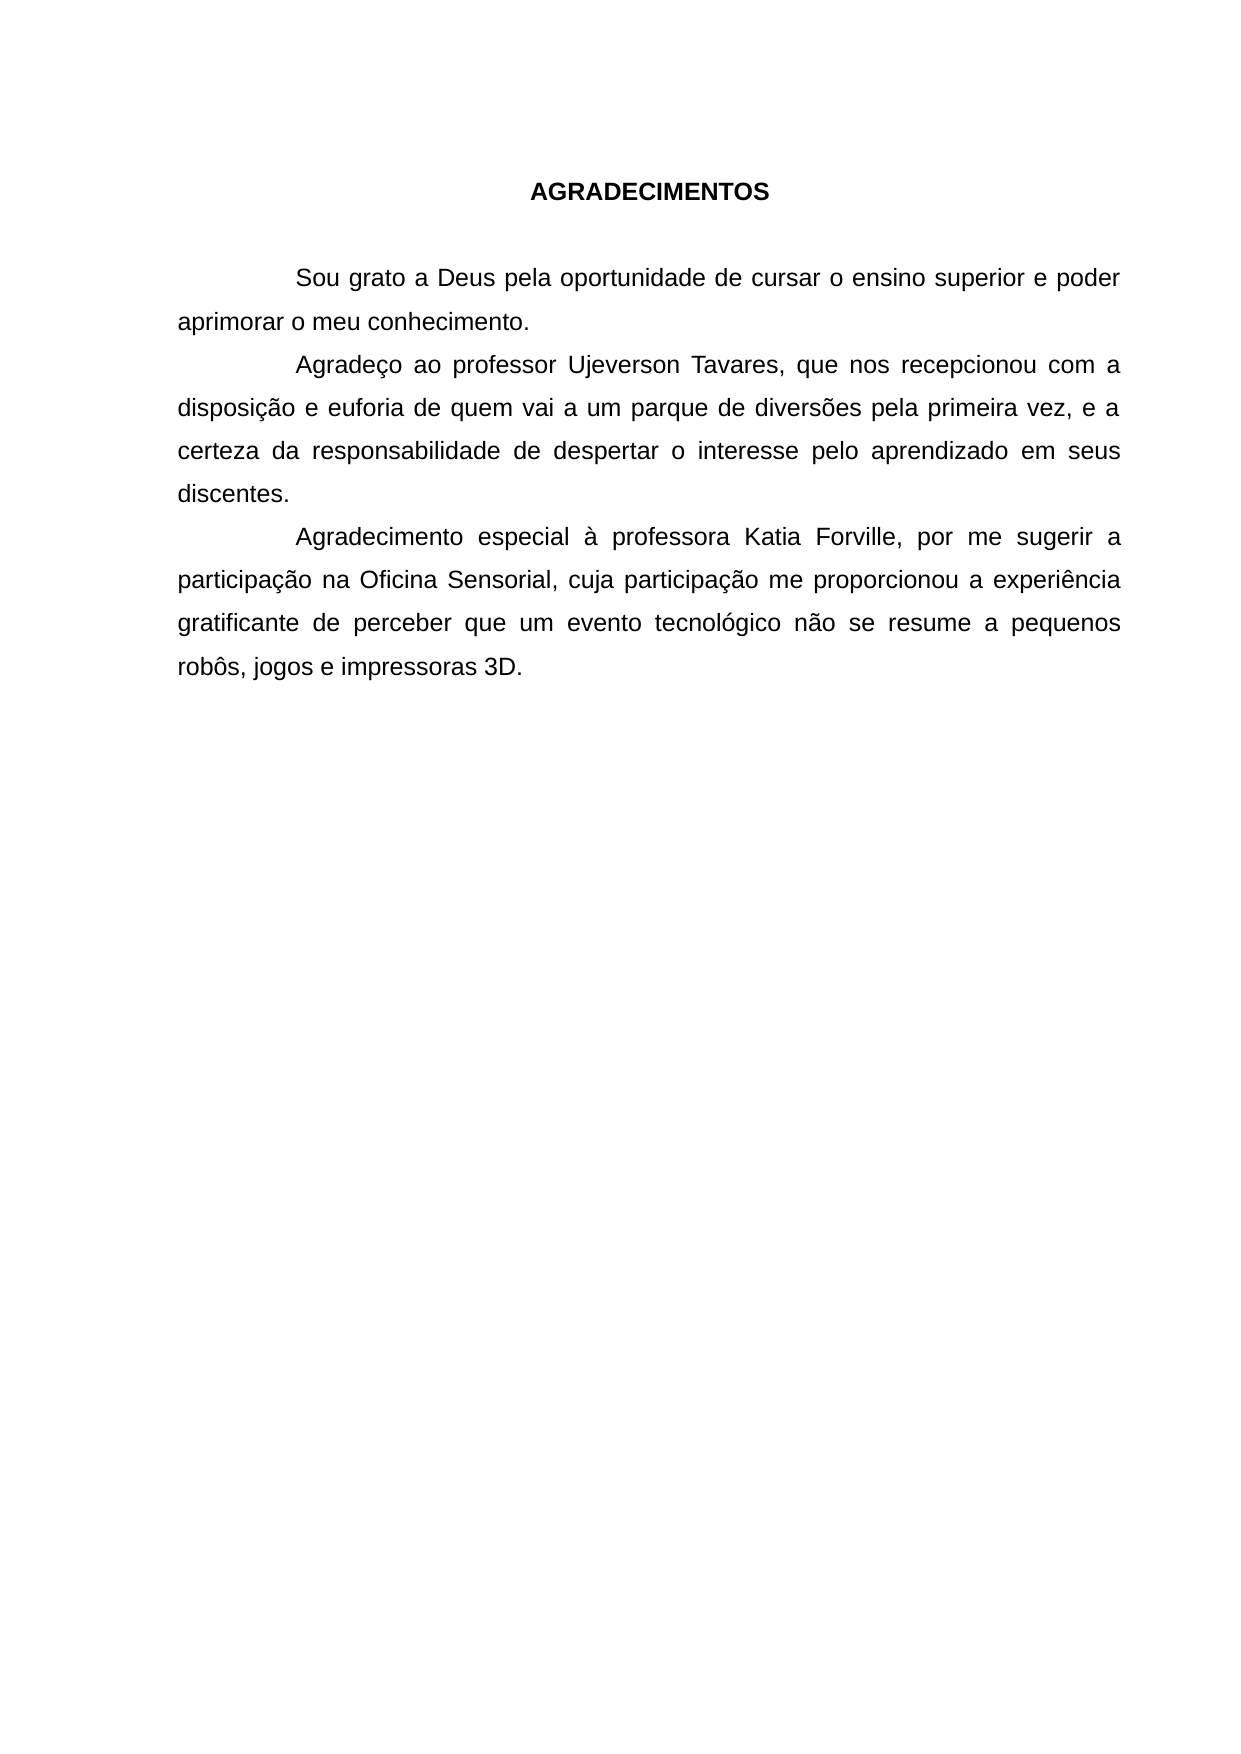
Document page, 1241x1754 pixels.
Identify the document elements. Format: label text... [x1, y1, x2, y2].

text Sou grato a Deus pela oportunidade de cursar o ensino superior e poder aprimorar o meu conhecimento. [177, 263, 1122, 335]
text AGRADECIMENTOS [177, 177, 1122, 206]
text Agradeço ao professor Ujeverson Tavares, que nos recepcionou com a disposição e euforia de quem vai a um parque de diversões pela primeira vez, e a certeza da responsabilidade de despertar o interesse pelo aprendizado em seus discentes. [177, 350, 1122, 508]
text Agradecimento especial à professora Katia Forville, por me sugerir a participação na Oficina Sensorial, cuja participação me proporcionou a experiência gratificante de perceber que um evento tecnológico não se resume a pequenos robôs, jogos e impressoras 3D. [177, 522, 1122, 680]
